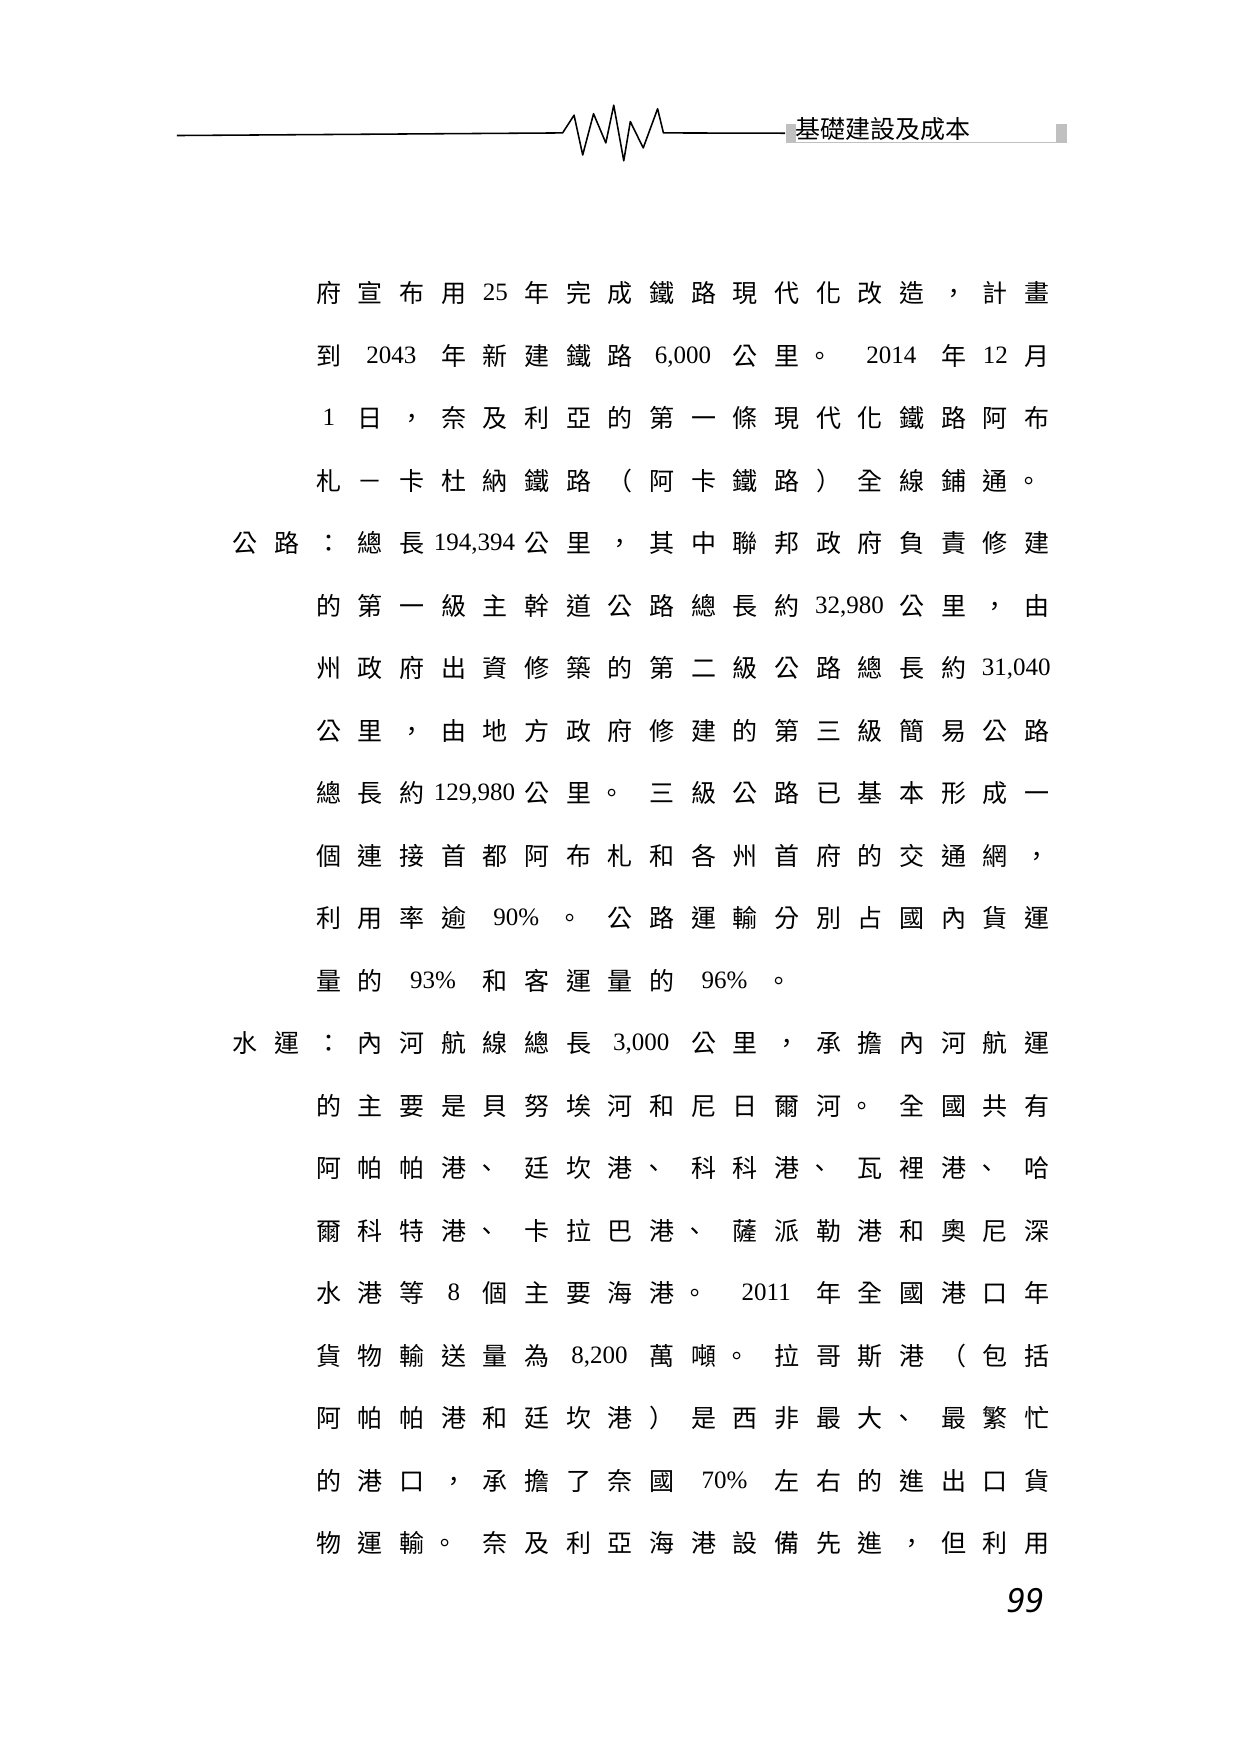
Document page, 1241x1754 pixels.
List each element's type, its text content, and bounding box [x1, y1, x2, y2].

text 水運：內河航線總長3,000公里，承擔內河航運的主要是貝努埃河和尼日爾河。全國共有阿帕帕港、廷坎港、科科港、瓦裡港、哈爾科特港、卡拉巴港、薩派勒港和奧尼深水港等8個主要海港。2011年全國港口年貨物輸送量為8,200萬噸。拉哥斯港（包括阿帕帕港和廷坎港）是西非最大、最繁忙的港口，承擔了奈國70%左右的進出口貨物運輸。奈及利亞海港設備先進，但利用 [207, 1000, 1058, 1563]
text 公路：總長194,394公里，其中聯邦政府負責修建的第一級主幹道公路總長約32,980公里，由州政府出資修築的第二級公路總長約31,040公里，由地方政府修建的第三級簡易公路總長約129,980公里。三級公路已基本形成一個連接首都阿布札和各州首府的交通網，利用率逾90%。公路運輸分別占國內貨運量的93%和客運量的96%。 [207, 500, 1058, 1000]
text 府宣布用25年完成鐵路現代化改造，計畫到2043年新建鐵路6,000公里。2014年12月1日，奈及利亞的第一條現代化鐵路阿布札－卡杜納鐵路（阿卡鐵路）全線鋪通。 [207, 250, 1058, 500]
